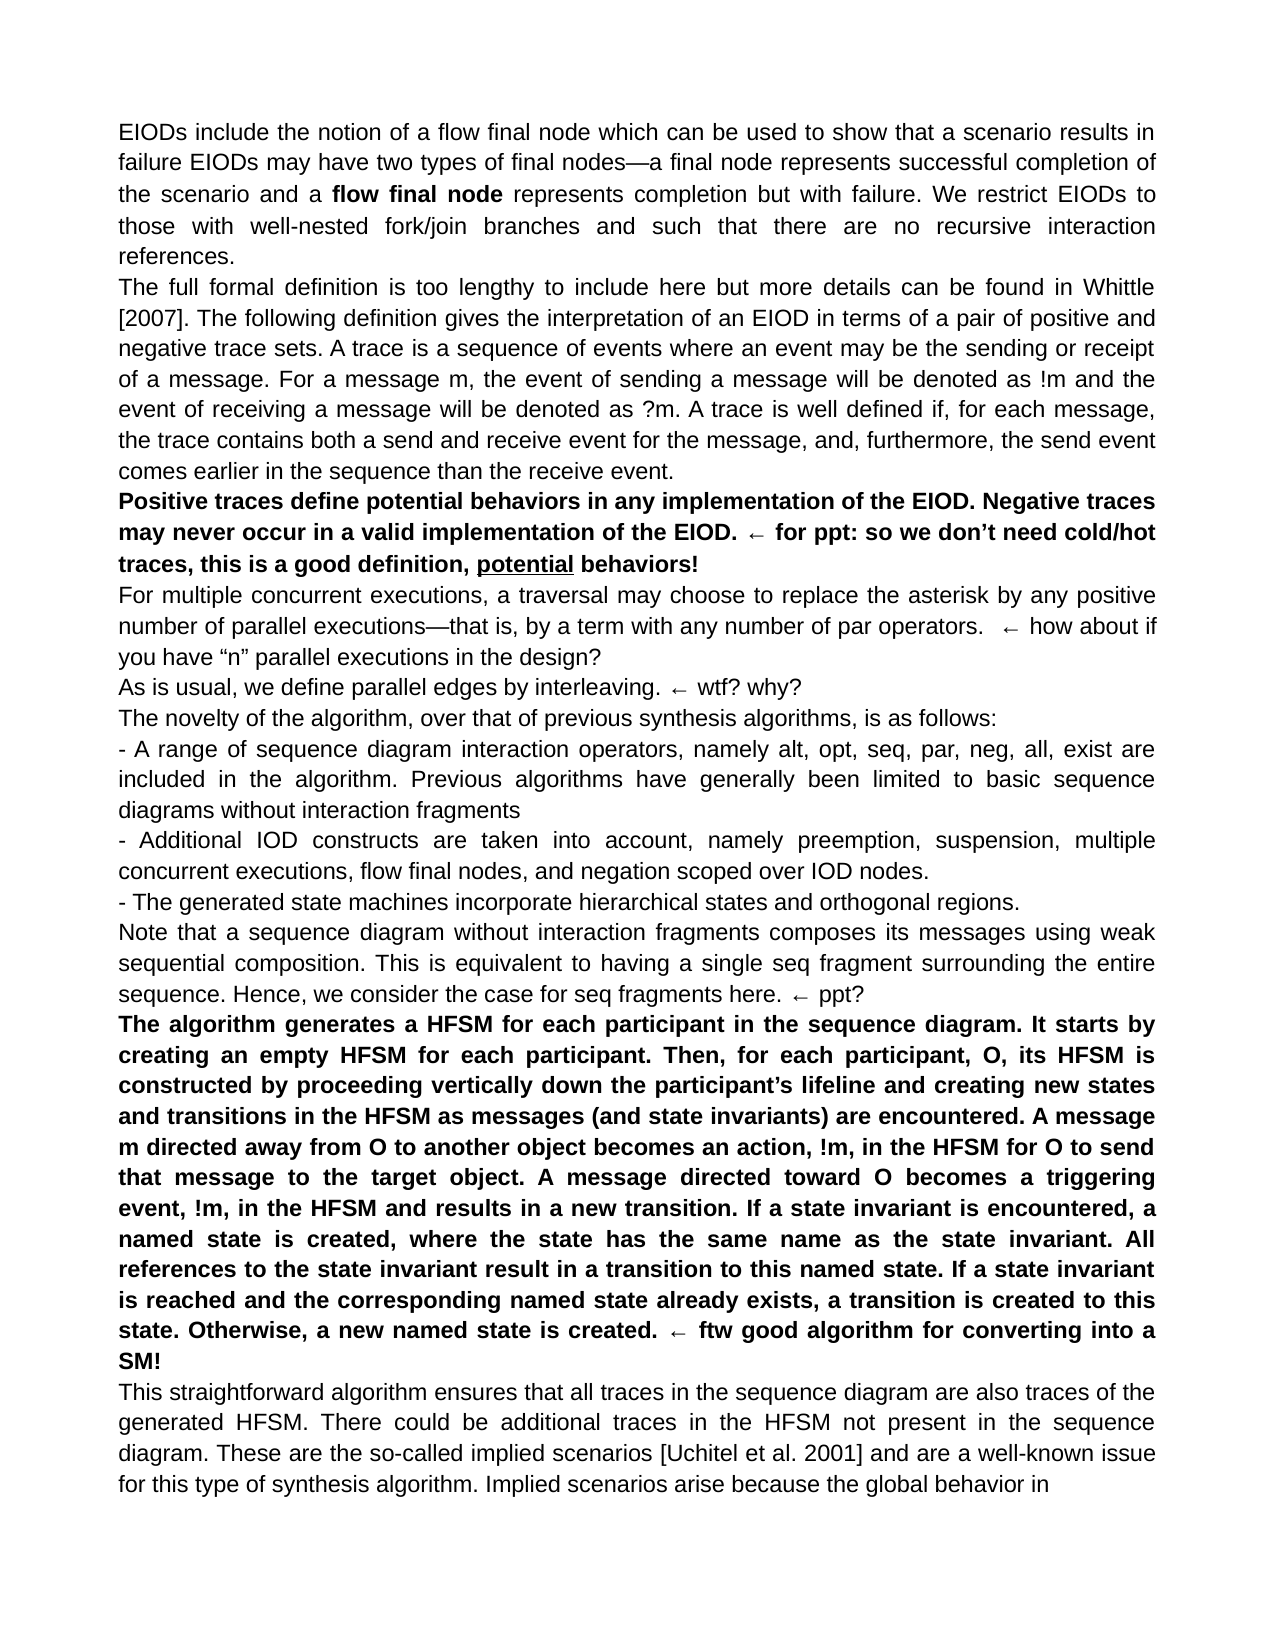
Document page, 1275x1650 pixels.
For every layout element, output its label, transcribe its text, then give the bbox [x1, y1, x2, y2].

text The full formal definition is too lengthy to include here but more details can be found in Whittle [2007]. The following definition gives the interpretation of an EIOD in terms of a pair of positive and negative trace sets. A trace is a sequence of events where an event may be the sending or receipt of a message. For a message m, the event of sending a message will be denoted as !m and the event of receiving a message will be denoted as ?m. A trace is well defined if, for each message, the trace contains both a send and receive event for the message, and, furthermore, the send event comes earlier in the sequence than the receive event. [118, 273, 1157, 484]
text The algorithm generates a HFSM for each participant in the sequence diagram. It starts by creating an empty HFSM for each participant. Then, for each participant, O, its HFSM is constructed by proceeding vertically down the participant’s lifeline and creating new states and transitions in the HFSM as messages (and state invariants) are encountered. A message m directed away from O to another object becomes an action, !m, in the HFSM for O to send that message to the target object. A message directed toward O becomes a triggering event, !m, in the HFSM and results in a new transition. If a state invariant is encountered, a named state is created, where the state has the same name as the state invariant. All references to the state invariant result in a transition to this named state. If a state invariant is reached and the corresponding named state already exists, a transition is created to this state. Otherwise, a new named state is created. ← ftw good algorithm for converting into a SM! [118, 1011, 1157, 1374]
text For multiple concurrent executions, a traversal may choose to replace the asterisk by any positive number of parallel executions—that is, by a term with any number of par operators. ← how about if you have “n” parallel executions in the design? [118, 582, 1157, 670]
text The novelty of the algorithm, over that of previous synthesis algorithms, is as follows: [118, 704, 1157, 731]
text EIODs include the notion of a flow final node which can be used to show that a scenario results in failure EIODs may have two types of final nodes—a final node represents successful completion of the scenario and a flow final node represents completion but with failure. We restrict EIODs to those with well-nested fork/join branches and such that there are no recursive interaction references. [118, 118, 1157, 269]
text - The generated state machines incorporate hierarchical states and orthogonal regions. [118, 888, 1157, 915]
text - A range of sequence diagram interaction operators, namely alt, opt, seq, par, neg, all, exist are included in the algorithm. Previous algorithms have generally been limited to basic sequence diagrams without interaction fragments [118, 735, 1157, 823]
text This straightforward algorithm ensures that all traces in the sequence diagram are also traces of the generated HFSM. There could be additional traces in the HFSM not present in the sequence diagram. These are the so-called implied scenarios [Uchitel et al. 2001] and are a well-known issue for this type of synthesis algorithm. Implied scenarios arise because the global behavior in [118, 1378, 1157, 1497]
text Positive traces define potential behaviors in any implementation of the EIOD. Negative traces may never occur in a valid implementation of the EIOD. ← for ppt: so we don’t need cold/hot traces, this is a good definition, potential behaviors! [118, 488, 1157, 578]
text As is usual, we define parallel edges by interleaving. ← wtf? why? [118, 674, 1157, 701]
text Note that a sequence diagram without interaction fragments composes its messages using weak sequential composition. This is equivalent to having a single seq fragment surrounding the entire sequence. Hence, we consider the case for seq fragments here. ← ppt? [118, 919, 1157, 1007]
text - Additional IOD constructs are taken into account, namely preemption, suspension, multiple concurrent executions, flow final nodes, and negation scoped over IOD nodes. [118, 827, 1157, 884]
